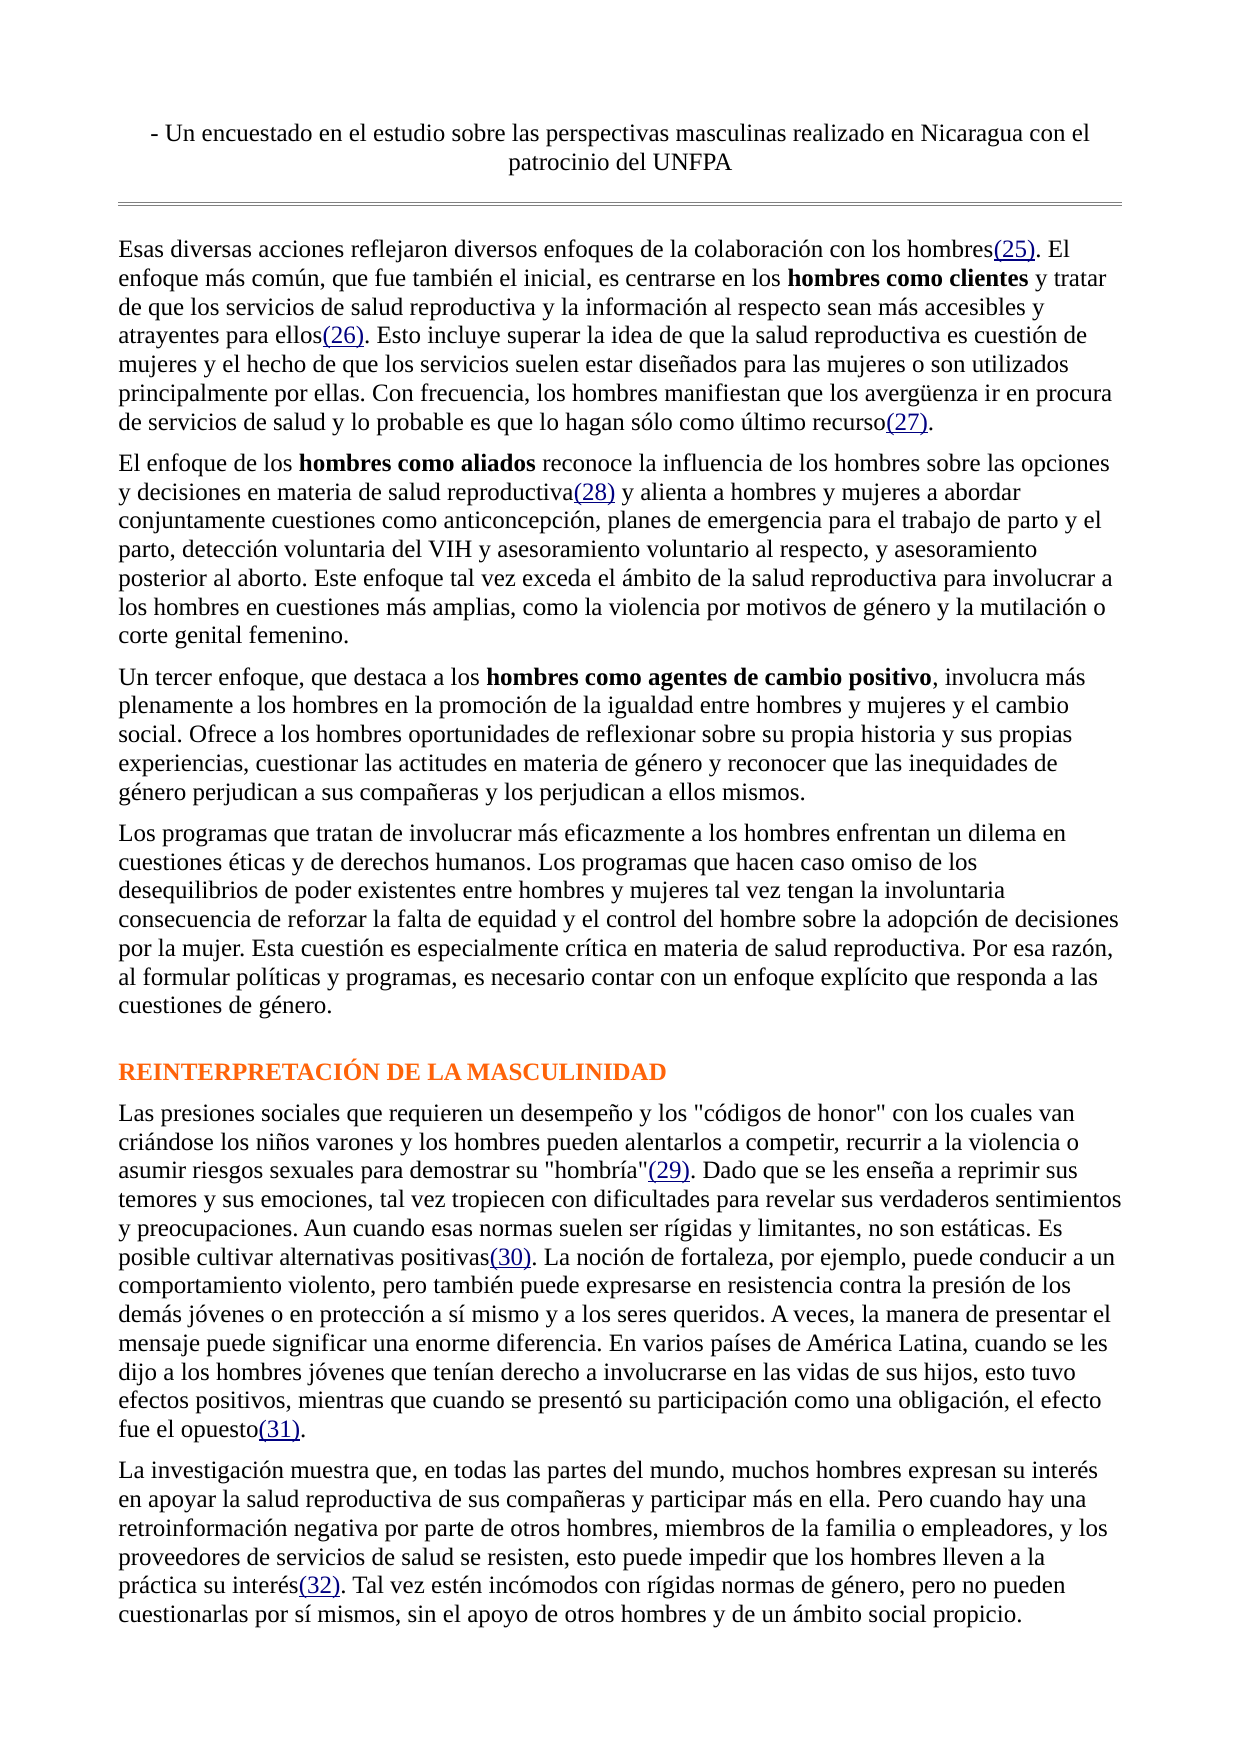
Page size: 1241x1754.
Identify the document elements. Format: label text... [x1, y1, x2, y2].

text Un tercer enfoque, que destaca a los hombres como agentes de cambio positivo, involucra más plenamente a los hombres en la promoción de la igualdad entre hombres y mujeres y el cambio social. Ofrece a los hombres oportunidades de reflexionar sobre su propia historia y sus propias experiencias, cuestionar las actitudes en materia de género y reconocer que las inequidades de género perjudican a sus compañeras y los perjudican a ellos mismos. [118, 662, 1122, 806]
subtitle REINTERPRETACIÓN DE LA MASCULINIDAD [118, 1057, 1122, 1086]
text La investigación muestra que, en todas las partes del mundo, muchos hombres expresan su interés en apoyar la salud reproductiva de sus compañeras y participar más en ella. Pero cuando hay una retroinformación negativa por parte de otros hombres, miembros de la familia o empleadores, y los proveedores de servicios de salud se resisten, esto puede impedir que los hombres lleven a la práctica su interés(32). Tal vez estén incómodos con rígidas normas de género, pero no pueden cuestionarlas por sí mismos, sin el apoyo de otros hombres y de un ámbito social propicio. [118, 1456, 1122, 1628]
text Esas diversas acciones reflejaron diversos enfoques de la colaboración con los hombres(25). El enfoque más común, que fue también el inicial, es centrarse en los hombres como clientes y tratar de que los servicios de salud reproductiva y la información al respecto sean más accesibles y atrayentes para ellos(26). Esto incluye superar la idea de que la salud reproductiva es cuestión de mujeres y el hecho de que los servicios suelen estar diseñados para las mujeres o son utilizados principalmente por ellas. Con frecuencia, los hombres manifiestan que los avergüenza ir en procura de servicios de salud y lo probable es que lo hagan sólo como último recurso(27). [118, 234, 1122, 436]
text - Un encuestado en el estudio sobre las perspectivas masculinas realizado en Nicaragua con el patrocinio del UNFPA [118, 118, 1122, 176]
text Los programas que tratan de involucrar más eficazmente a los hombres enfrentan un dilema en cuestiones éticas y de derechos humanos. Los programas que hacen caso omiso de los desequilibrios de poder existentes entre hombres y mujeres tal vez tengan la involuntaria consecuencia de reforzar la falta de equidad y el control del hombre sobre la adopción de decisiones por la mujer. Esta cuestión es especialmente crítica en materia de salud reproductiva. Por esa razón, al formular políticas y programas, es necesario contar con un enfoque explícito que responda a las cuestiones de género. [118, 818, 1122, 1019]
text El enfoque de los hombres como aliados reconoce la influencia de los hombres sobre las opciones y decisiones en materia de salud reproductiva(28) y alienta a hombres y mujeres a abordar conjuntamente cuestiones como anticoncepción, planes de emergencia para el trabajo de parto y el parto, detección voluntaria del VIH y asesoramiento voluntario al respecto, y asesoramiento posterior al aborto. Este enfoque tal vez exceda el ámbito de la salud reproductiva para involucrar a los hombres en cuestiones más amplias, como la violencia por motivos de género y la mutilación o corte genital femenino. [118, 448, 1122, 649]
text Las presiones sociales que requieren un desempeño y los "códigos de honor" con los cuales van criándose los niños varones y los hombres pueden alentarlos a competir, recurrir a la violencia o asumir riesgos sexuales para demostrar su "hombría"(29). Dado que se les enseña a reprimir sus temores y sus emociones, tal vez tropiecen con dificultades para revelar sus verdaderos sentimientos y preocupaciones. Aun cuando esas normas suelen ser rígidas y limitantes, no son estáticas. Es posible cultivar alternativas positivas(30). La noción de fortaleza, por ejemplo, puede conducir a un comportamiento violento, pero también puede expresarse en resistencia contra la presión de los demás jóvenes o en protección a sí mismo y a los seres queridos. A veces, la manera de presentar el mensaje puede significar una enorme diferencia. En varios países de América Latina, cuando se les dijo a los hombres jóvenes que tenían derecho a involucrarse en las vidas de sus hijos, esto tuvo efectos positivos, mientras que cuando se presentó su participación como una obligación, el efecto fue el opuesto(31). [118, 1098, 1122, 1443]
